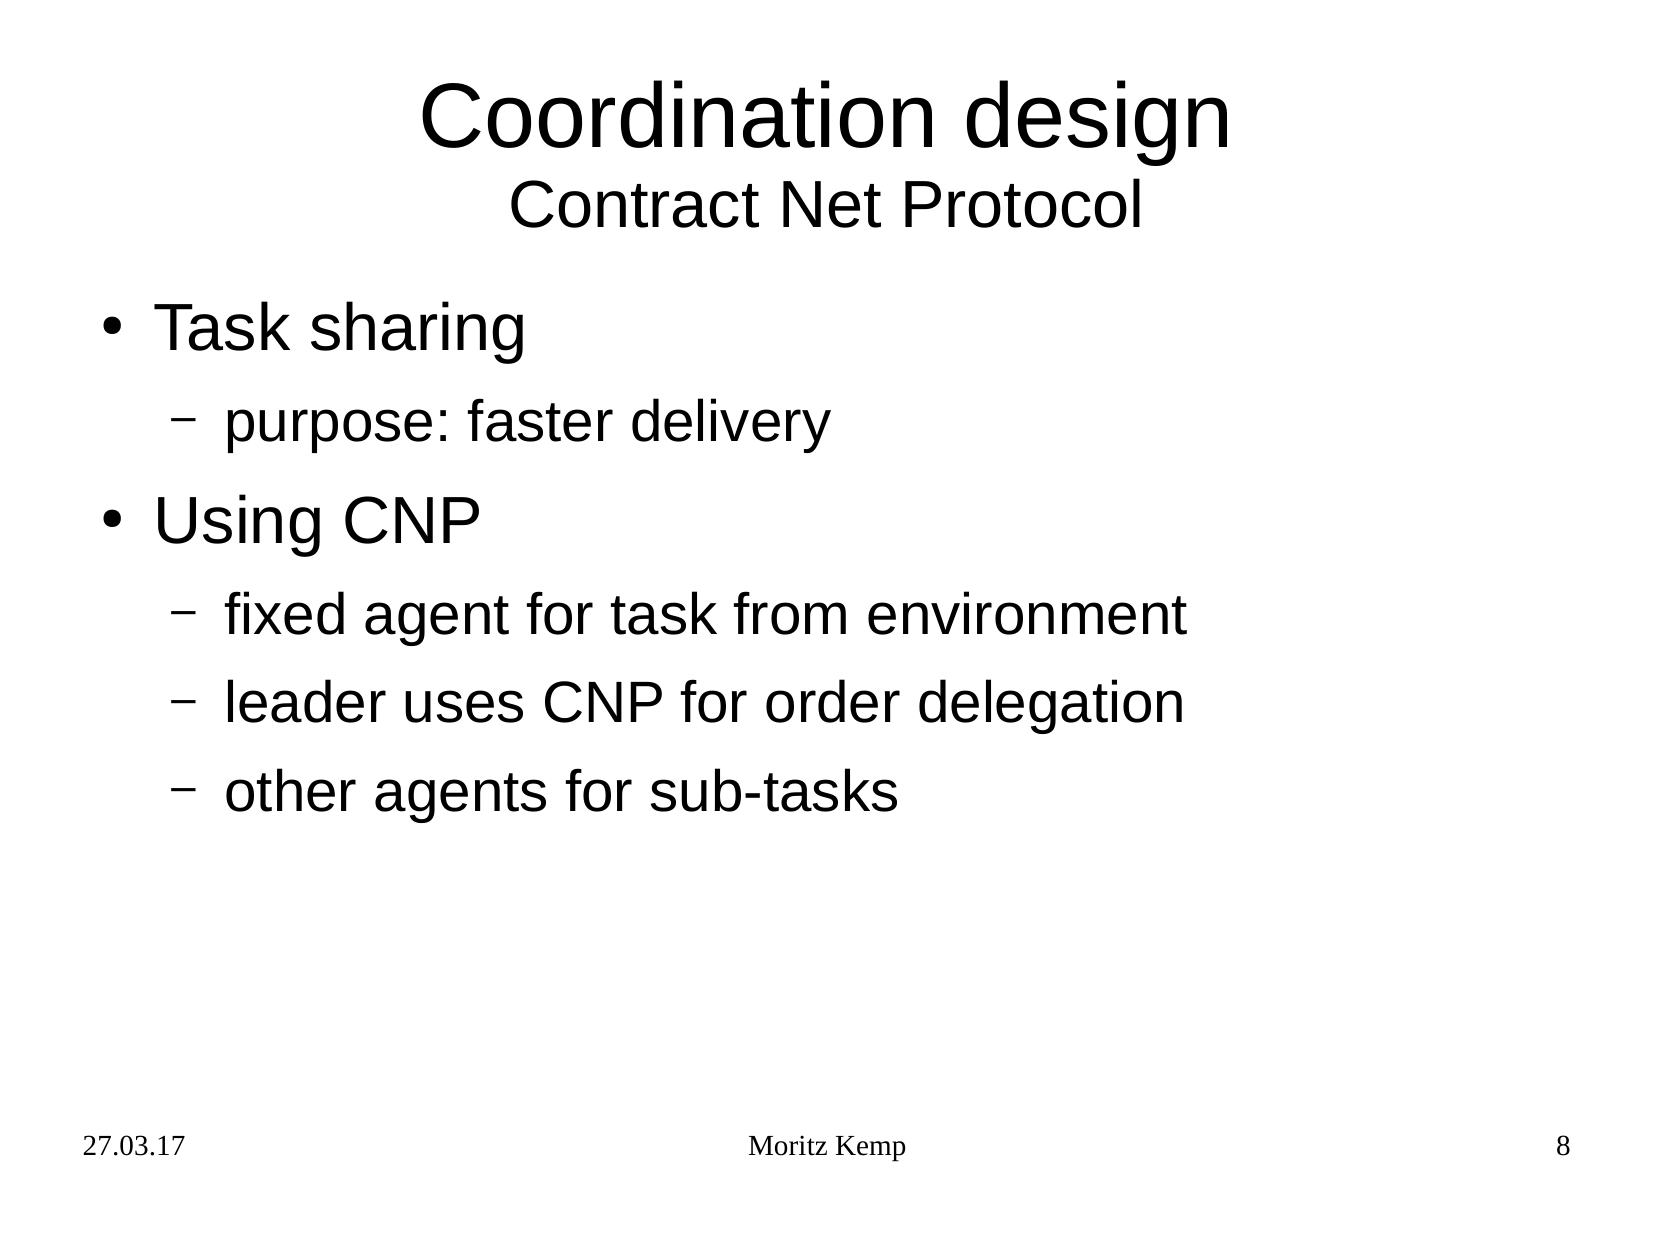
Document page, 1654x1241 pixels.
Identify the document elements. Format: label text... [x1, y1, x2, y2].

title Coordination design Contract Net Protocol [82, 49, 1571, 257]
list Task sharing purpose: faster delivery Using CNP fixed agent for task from environment leader uses CNP for order delegation other agents for sub-tasks [82, 290, 1571, 1146]
